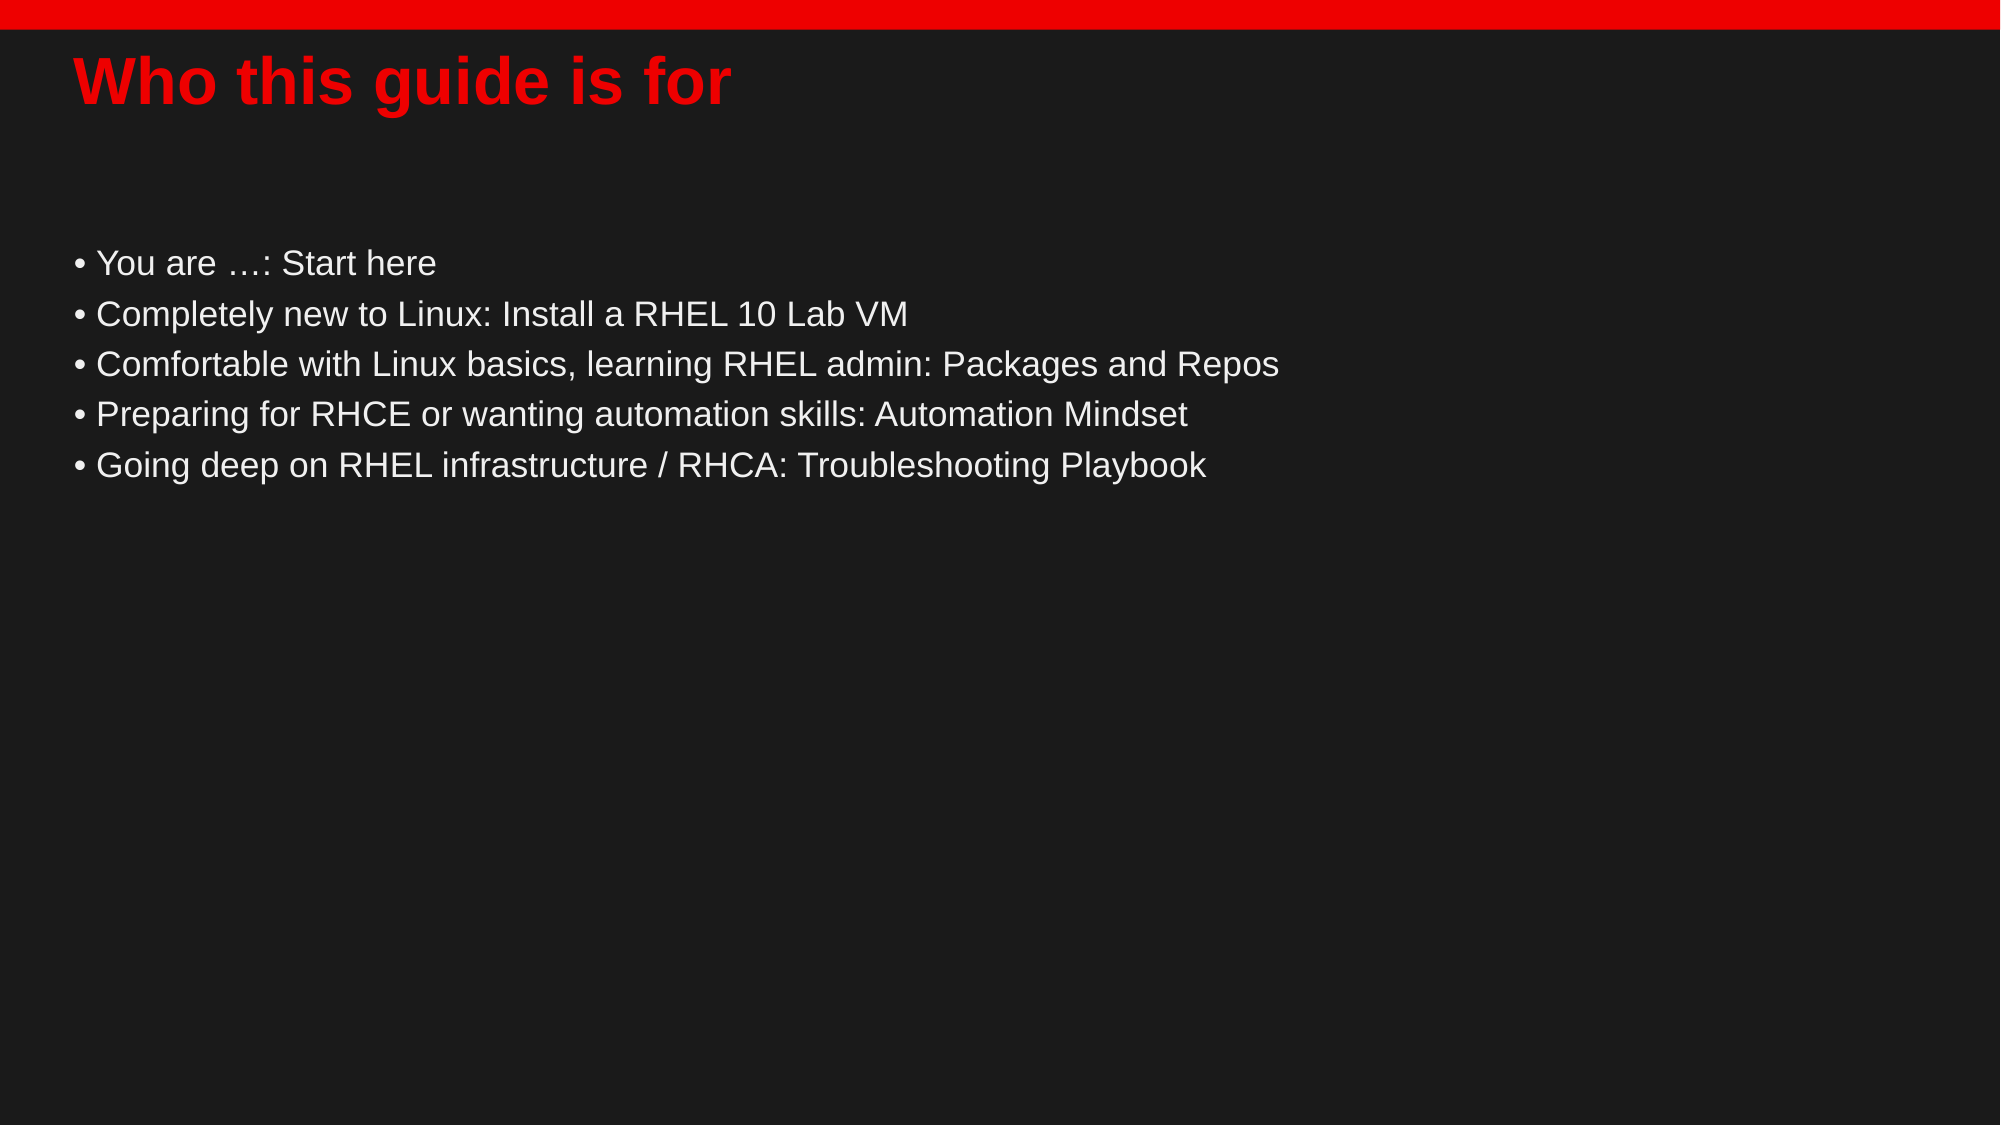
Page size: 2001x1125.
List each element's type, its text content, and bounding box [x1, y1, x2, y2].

text_box • You are …: Start here • Completely new to Linux: Install a RHEL 10 Lab VM • Comfortable with Linux basics, learning RHEL admin: Packages and Repos • Preparing for RHCE or wanting automation skills: Automation Mindset • Going deep on RHEL infrastructure / RHCA: Troubleshooting Playbook [59, 236, 1942, 1037]
text_box Who this guide is for [59, 36, 1942, 208]
text_box [0, 0, 2001, 30]
